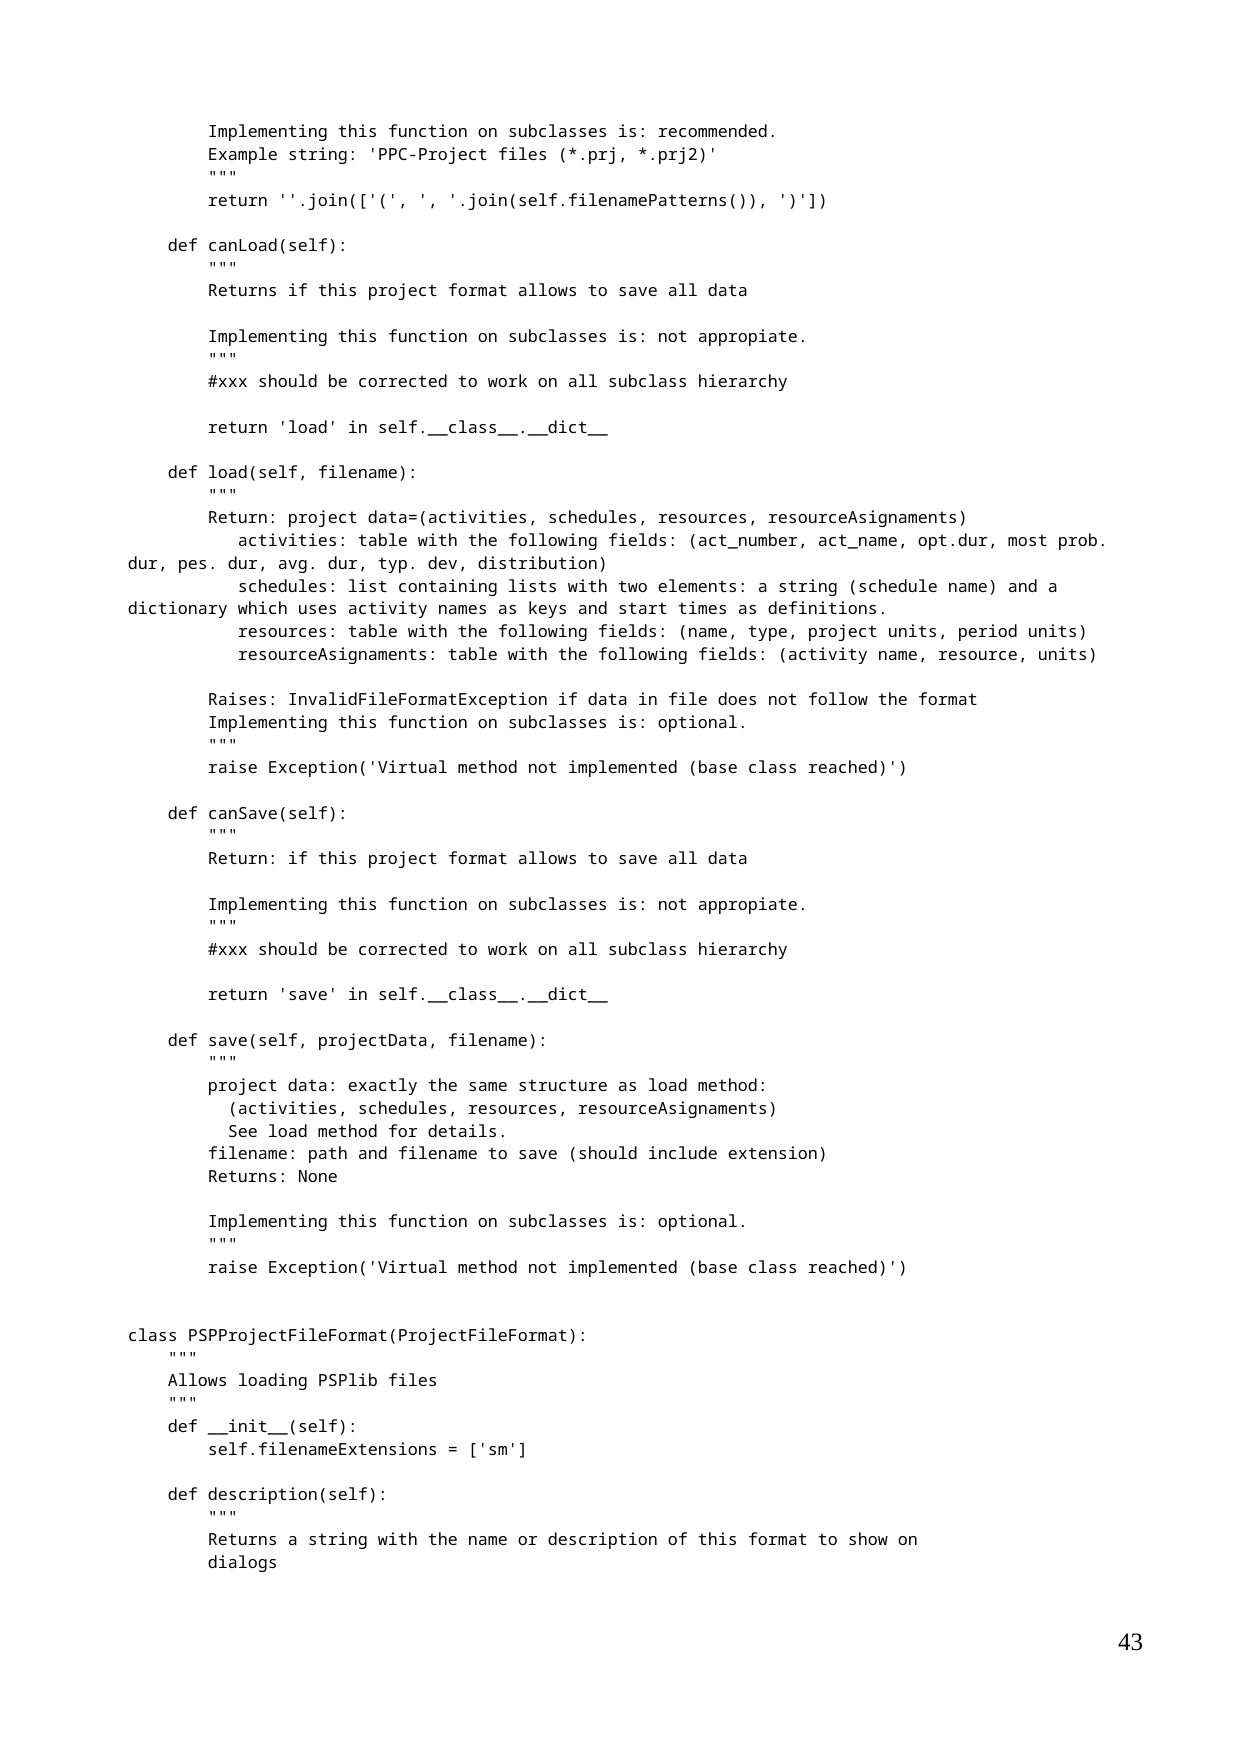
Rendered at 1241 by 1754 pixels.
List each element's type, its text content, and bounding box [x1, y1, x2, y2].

text """ [128, 1233, 1143, 1256]
text Implementing this function on subclasses is: not appropiate. [128, 324, 1143, 347]
text Return: if this project format allows to save all data [128, 847, 1143, 869]
text filename: path and filename to save (should include extension) [128, 1142, 1143, 1165]
text Implementing this function on subclasses is: optional. [128, 1210, 1143, 1233]
text Implementing this function on subclasses is: not appropiate. [128, 892, 1143, 915]
text """ [128, 1392, 1143, 1414]
text (activities, schedules, resources, resourceAsignaments) [128, 1097, 1143, 1119]
text """ [128, 256, 1143, 279]
text Returns a string with the name or description of this format to show on [128, 1528, 1143, 1551]
text #xxx should be corrected to work on all subclass hierarchy [128, 938, 1143, 960]
text """ [128, 347, 1143, 370]
text """ [128, 915, 1143, 938]
text Raises: InvalidFileFormatException if data in file does not follow the format [128, 688, 1143, 711]
text """ [128, 733, 1143, 756]
text class PSPProjectFileFormat(ProjectFileFormat): [128, 1324, 1143, 1346]
text """ [128, 1051, 1143, 1074]
text schedules: list containing lists with two elements: a string (schedule name) and a dictionary which uses activity names as keys and start times as definitions. [128, 574, 1143, 620]
text #xxx should be corrected to work on all subclass hierarchy [128, 370, 1143, 393]
text def save(self, projectData, filename): [128, 1028, 1143, 1051]
text def load(self, filename): [128, 461, 1143, 483]
text dialogs [128, 1551, 1143, 1573]
text Example string: 'PPC-Project files (*.prj, *.prj2)' [128, 143, 1143, 166]
text return ''.join(['(', ', '.join(self.filenamePatterns()), ')']) [128, 188, 1143, 211]
text return 'load' in self.__class__.__dict__ [128, 415, 1143, 438]
text Implementing this function on subclasses is: optional. [128, 711, 1143, 733]
text raise Exception('Virtual method not implemented (base class reached)') [128, 756, 1143, 779]
text activities: table with the following fields: (act_number, act_name, opt.dur, most prob. dur, pes. dur, avg. dur, typ. dev, distribution) [128, 529, 1143, 574]
text resources: table with the following fields: (name, type, project units, period units) [128, 620, 1143, 642]
text def canSave(self): [128, 801, 1143, 824]
text def __init__(self): [128, 1414, 1143, 1437]
text resourceAsignaments: table with the following fields: (activity name, resource, units) [128, 642, 1143, 665]
text """ [128, 824, 1143, 847]
text Implementing this function on subclasses is: recommended. [128, 120, 1143, 143]
text """ [128, 166, 1143, 188]
text Returns: None [128, 1165, 1143, 1187]
text self.filenameExtensions = ['sm'] [128, 1437, 1143, 1460]
text See load method for details. [128, 1119, 1143, 1142]
text def description(self): [128, 1483, 1143, 1505]
text Return: project data=(activities, schedules, resources, resourceAsignaments) [128, 506, 1143, 529]
text """ [128, 1505, 1143, 1528]
text project data: exactly the same structure as load method: [128, 1074, 1143, 1097]
text Allows loading PSPlib files [128, 1369, 1143, 1392]
text raise Exception('Virtual method not implemented (base class reached)') [128, 1256, 1143, 1278]
text """ [128, 1346, 1143, 1369]
text Returns if this project format allows to save all data [128, 279, 1143, 302]
text """ [128, 483, 1143, 506]
text return 'save' in self.__class__.__dict__ [128, 983, 1143, 1006]
text def canLoad(self): [128, 234, 1143, 256]
